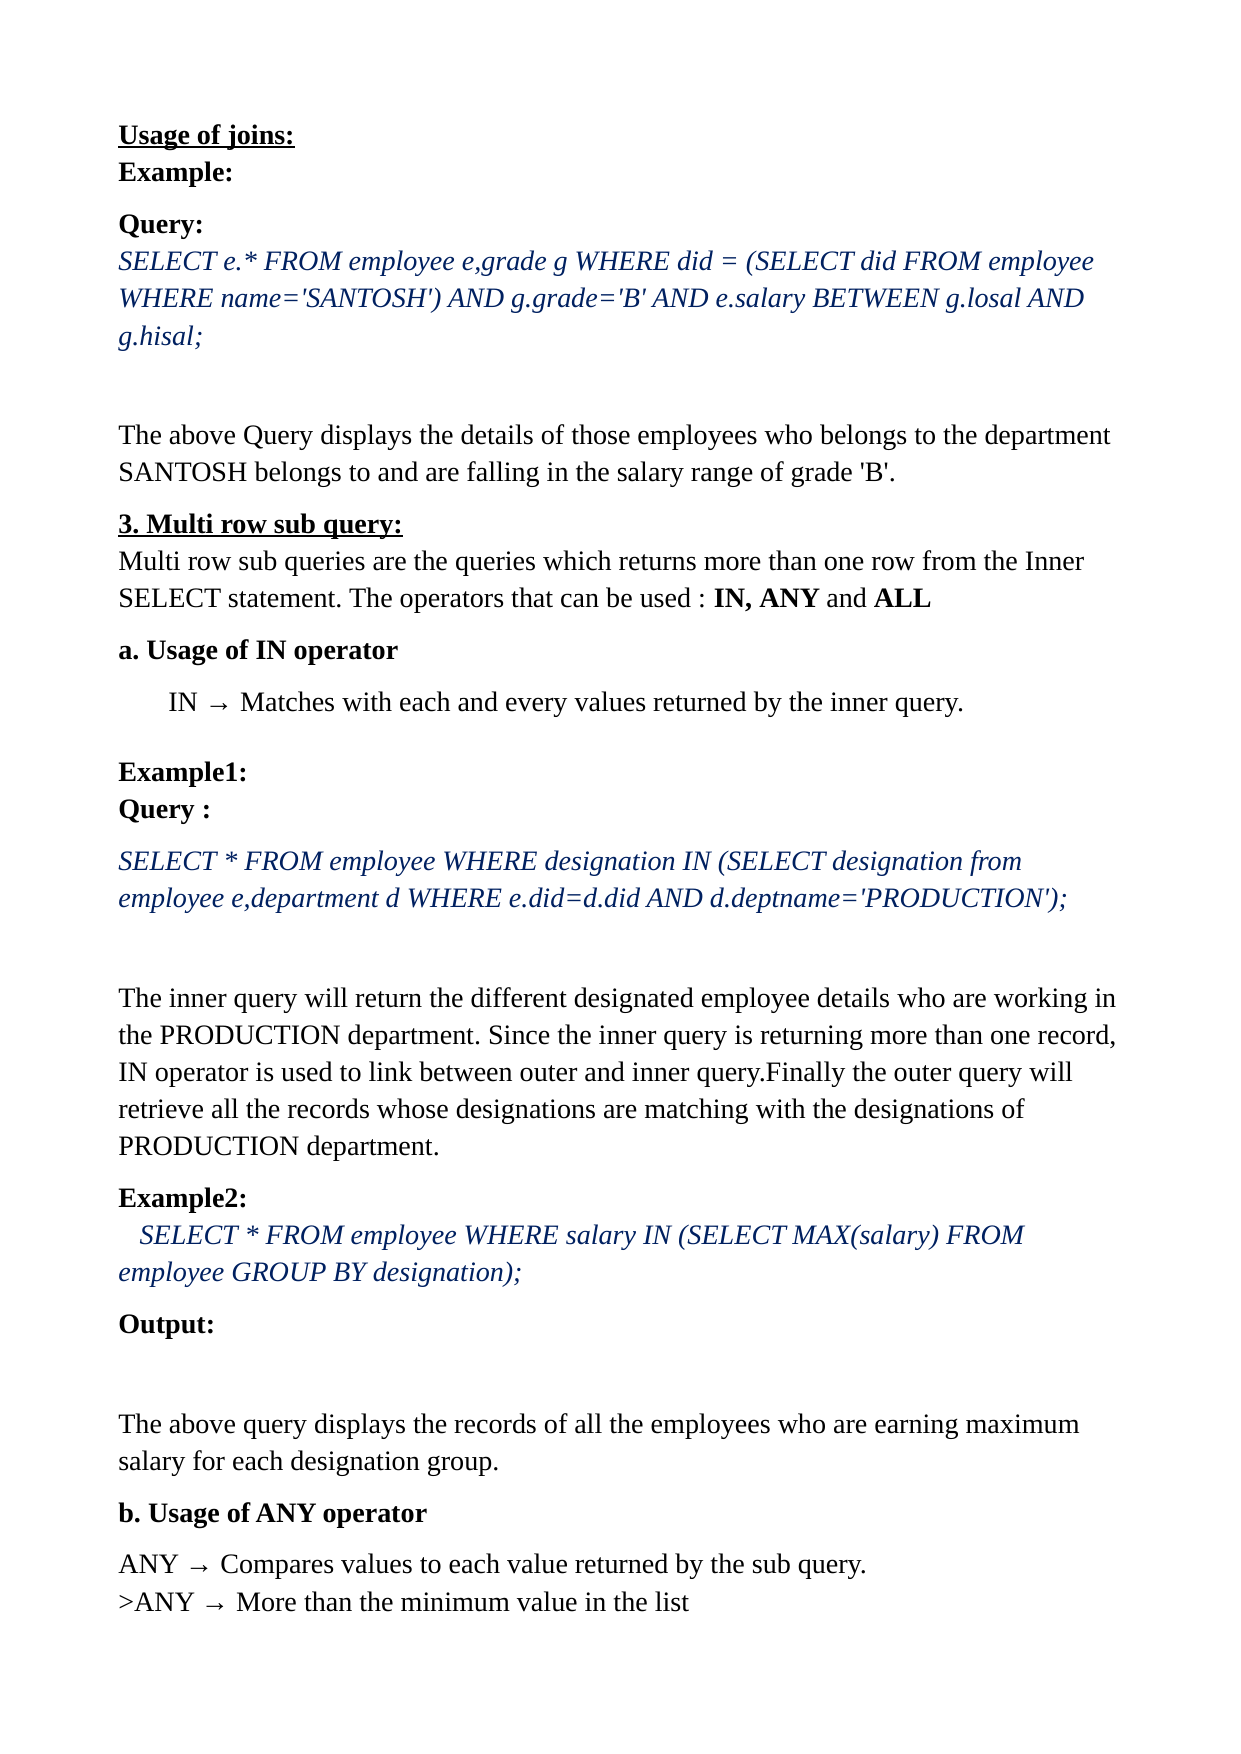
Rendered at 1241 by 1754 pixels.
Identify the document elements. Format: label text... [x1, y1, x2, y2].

text 3. Multi row sub query: Multi row sub queries are the queries which returns more than one row from the Inner SELECT statement. The operators that can be used : IN, ANY and ALL [118, 507, 1122, 614]
text The inner query will return the different designated employee details who are working in the PRODUCTION department. Since the inner query is returning more than one record, IN operator is used to link between outer and inner query.Finally the outer query will retrieve all the records whose designations are matching with the designations of PRODUCTION department. [118, 981, 1122, 1162]
text Example2: SELECT * FROM employee WHERE salary IN (SELECT MAX(salary) FROM employee GROUP BY designation); [118, 1181, 1122, 1288]
text The above Query displays the details of those employees who belongs to the department SANTOSH belongs to and are falling in the salary range of grade 'B'. [118, 418, 1122, 488]
text IN → Matches with each and every values returned by the inner query. Example1: Query : [118, 685, 1122, 825]
text SELECT * FROM employee WHERE designation IN (SELECT designation from employee e,department d WHERE e.did=d.did AND d.deptname='PRODUCTION'); [118, 844, 1122, 914]
text The above query displays the records of all the employees who are earning maximum salary for each designation group. [118, 1407, 1122, 1476]
text b. Usage of ANY operator [118, 1496, 1122, 1528]
text Usage of joins: Example: [118, 118, 1122, 188]
text ANY → Compares values to each value returned by the sub query. >ANY → More than the minimum value in the list [118, 1547, 1122, 1617]
text Query: SELECT e.* FROM employee e,grade g WHERE did = (SELECT did FROM employee WHERE name='SANTOSH') AND g.grade='B' AND e.salary BETWEEN g.losal AND g.hisal; [118, 207, 1122, 351]
text Output: [118, 1307, 1122, 1340]
text a. Usage of IN operator [118, 633, 1122, 666]
